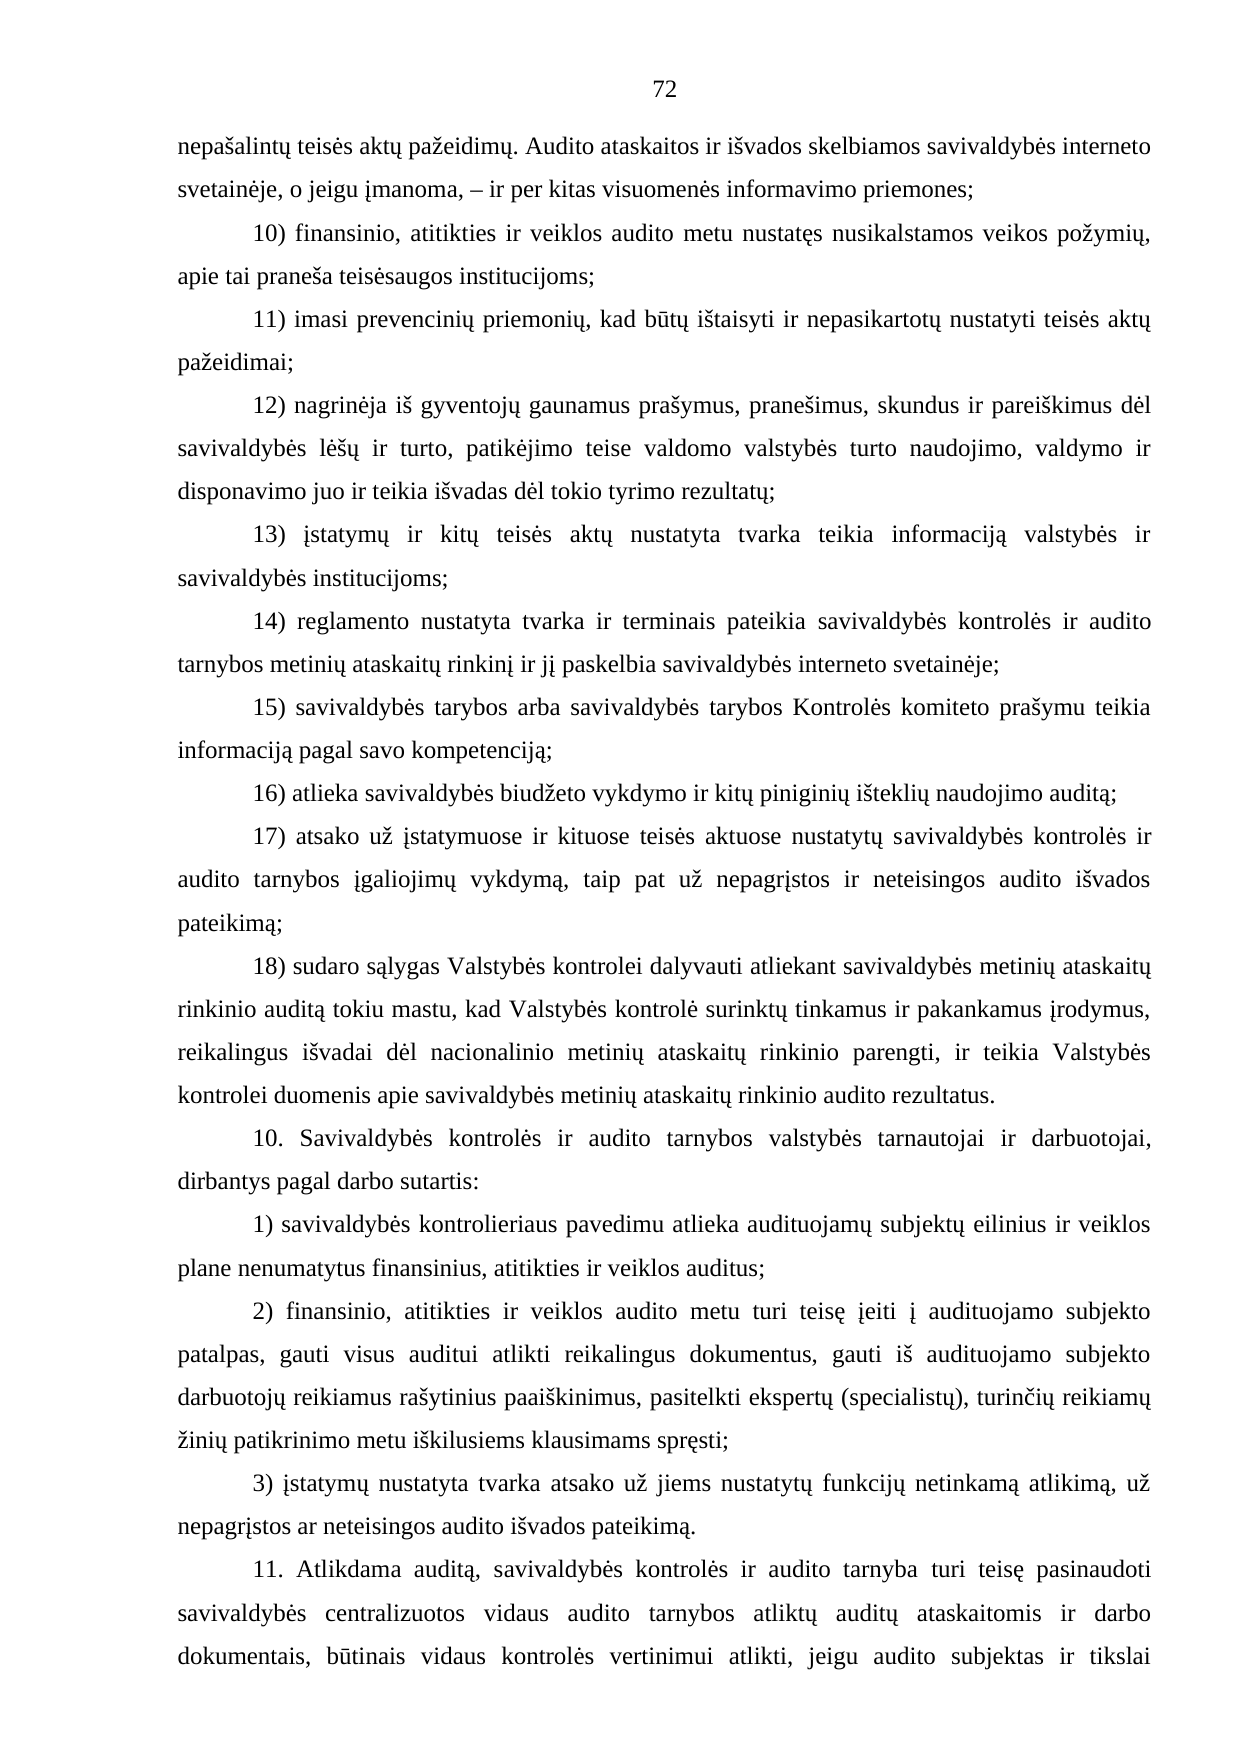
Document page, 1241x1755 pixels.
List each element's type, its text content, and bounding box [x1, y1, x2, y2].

text 3) įstatymų nustatyta tvarka atsako už jiems nustatytų funkcijų netinkamą atlikimą, už nepagrįstos ar neteisingos audito išvados pateikimą. [177, 1468, 1152, 1540]
text 12) nagrinėja iš gyventojų gaunamus prašymus, pranešimus, skundus ir pareiškimus dėl savivaldybės lėšų ir turto, patikėjimo teise valdomo valstybės turto naudojimo, valdymo ir disponavimo juo ir teikia išvadas dėl tokio tyrimo rezultatų; [177, 390, 1152, 505]
text 13) įstatymų ir kitų teisės aktų nustatyta tvarka teikia informaciją valstybės ir savivaldybės institucijoms; [177, 519, 1152, 591]
text 16) atlieka savivaldybės biudžeto vykdymo ir kitų piniginių išteklių naudojimo auditą; [177, 778, 1152, 807]
text 10) finansinio, atitikties ir veiklos audito metu nustatęs nusikalstamos veikos požymių, apie tai praneša teisėsaugos institucijoms; [177, 218, 1152, 289]
text 1) savivaldybės kontrolieriaus pavedimu atlieka audituojamų subjektų eilinius ir veiklos plane nenumatytus finansinius, atitikties ir veiklos auditus; [177, 1209, 1152, 1281]
text 11. Atlikdama auditą, savivaldybės kontrolės ir audito tarnyba turi teisę pasinaudoti savivaldybės centralizuotos vidaus audito tarnybos atliktų auditų ataskaitomis ir darbo dokumentais, būtinais vidaus kontrolės vertinimui atlikti, jeigu audito subjektas ir tikslai [177, 1554, 1152, 1669]
text nepašalintų teisės aktų pažeidimų. Audito ataskaitos ir išvados skelbiamos savivaldybės interneto svetainėje, o jeigu įmanoma, – ir per kitas visuomenės informavimo priemones; [177, 131, 1152, 203]
text 11) imasi prevencinių priemonių, kad būtų ištaisyti ir nepasikartotų nustatyti teisės aktų pažeidimai; [177, 304, 1152, 376]
text 14) reglamento nustatyta tvarka ir terminais pateikia savivaldybės kontrolės ir audito tarnybos metinių ataskaitų rinkinį ir jį paskelbia savivaldybės interneto svetainėje; [177, 606, 1152, 678]
text 2) finansinio, atitikties ir veiklos audito metu turi teisę įeiti į audituojamo subjekto patalpas, gauti visus auditui atlikti reikalingus dokumentus, gauti iš audituojamo subjekto darbuotojų reikiamus rašytinius paaiškinimus, pasitelkti ekspertų (specialistų), turinčių reikiamų žinių patikrinimo metu iškilusiems klausimams spręsti; [177, 1296, 1152, 1454]
text 15) savivaldybės tarybos arba savivaldybės tarybos Kontrolės komiteto prašymu teikia informaciją pagal savo kompetenciją; [177, 692, 1152, 764]
text 18) sudaro sąlygas Valstybės kontrolei dalyvauti atliekant savivaldybės metinių ataskaitų rinkinio auditą tokiu mastu, kad Valstybės kontrolė surinktų tinkamus ir pakankamus įrodymus, reikalingus išvadai dėl nacionalinio metinių ataskaitų rinkinio parengti, ir teikia Valstybės kontrolei duomenis apie savivaldybės metinių ataskaitų rinkinio audito rezultatus. [177, 951, 1152, 1109]
text 10. Savivaldybės kontrolės ir audito tarnybos valstybės tarnautojai ir darbuotojai, dirbantys pagal darbo sutartis: [177, 1123, 1152, 1195]
text 17) atsako už įstatymuose ir kituose teisės aktuose nustatytų savivaldybės kontrolės ir audito tarnybos įgaliojimų vykdymą, taip pat už nepagrįstos ir neteisingos audito išvados pateikimą; [177, 821, 1152, 936]
